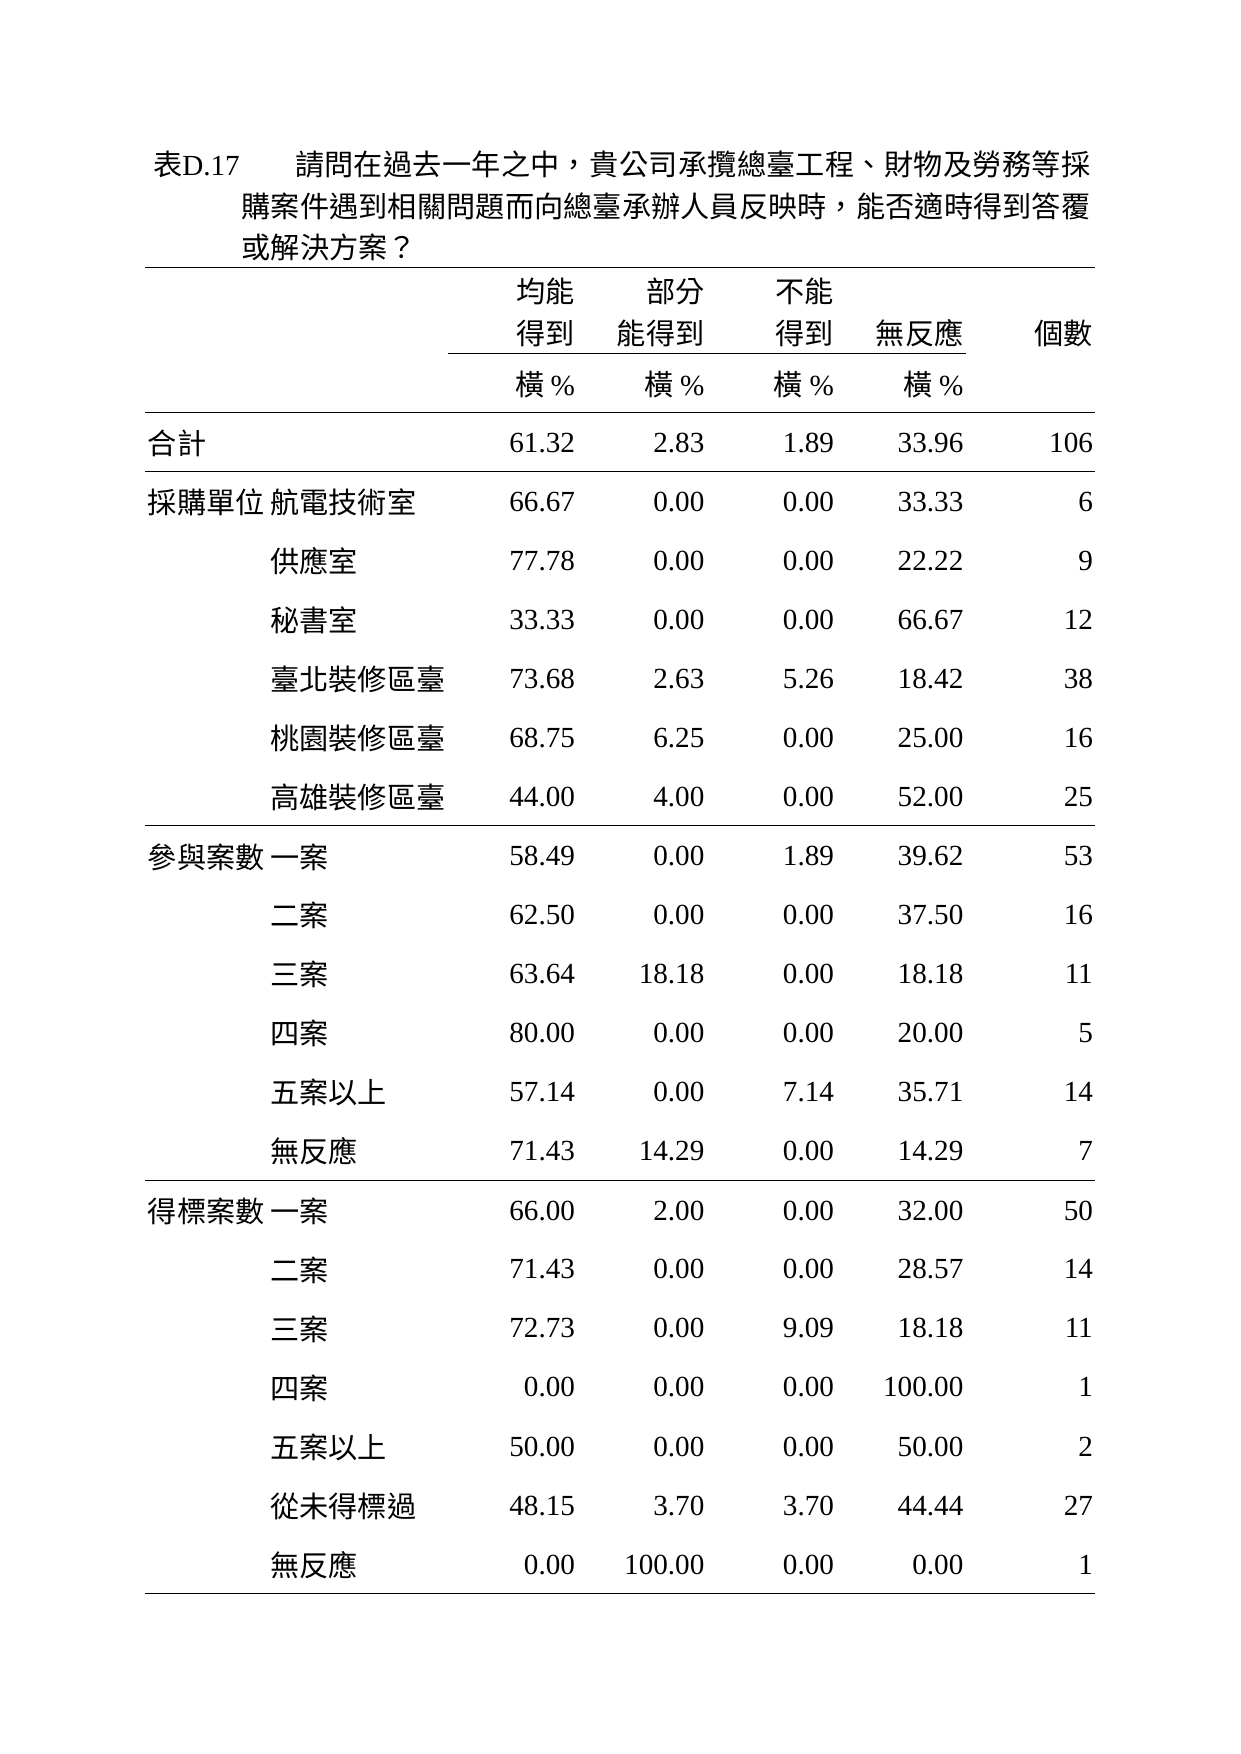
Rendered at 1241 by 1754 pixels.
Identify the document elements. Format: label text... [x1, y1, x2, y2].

table_cell 0.00 [836, 1534, 966, 1593]
table_cell 27 [966, 1475, 1095, 1534]
table_cell [145, 1003, 267, 1062]
table_cell 0.00 [707, 1181, 836, 1239]
table_cell 4.00 [578, 766, 707, 825]
table_cell 0.00 [707, 707, 836, 766]
table_cell 四案 [267, 1357, 448, 1416]
table_cell 5.26 [707, 648, 836, 707]
table_cell 16 [966, 707, 1095, 766]
table_cell [145, 884, 267, 943]
table_cell 0.00 [578, 1062, 707, 1121]
table_cell 0.00 [578, 589, 707, 648]
table_cell 從未得標過 [267, 1475, 448, 1534]
table_cell 72.73 [448, 1298, 577, 1357]
table_cell 0.00 [578, 472, 707, 530]
table_cell 50 [966, 1181, 1095, 1239]
table_cell 33.33 [836, 472, 966, 530]
table_header 不能 得到 [707, 268, 836, 353]
table_cell 9 [966, 530, 1095, 589]
table_cell 0.00 [707, 1416, 836, 1475]
table_cell [145, 1121, 267, 1180]
table_cell 2.83 [578, 413, 707, 471]
table_cell 12 [966, 589, 1095, 648]
table_cell [145, 1475, 267, 1534]
table_cell 50.00 [836, 1416, 966, 1475]
table_cell 57.14 [448, 1062, 577, 1121]
table_cell 臺北裝修區臺 [267, 648, 448, 707]
table_cell [267, 413, 448, 471]
table_cell 106 [966, 413, 1095, 471]
table_cell 18.18 [578, 944, 707, 1002]
table_cell 71.43 [448, 1121, 577, 1180]
table_cell 0.00 [707, 944, 836, 1002]
table_cell 14.29 [578, 1121, 707, 1180]
table_cell 0.00 [707, 472, 836, 530]
table_cell [145, 944, 267, 1002]
table_cell 0.00 [707, 1121, 836, 1180]
table_cell 二案 [267, 884, 448, 943]
table_cell 得標案數 [145, 1181, 267, 1239]
table_cell 0.00 [578, 826, 707, 884]
table_cell 0.00 [707, 1003, 836, 1062]
table_cell 63.64 [448, 944, 577, 1002]
table_cell 48.15 [448, 1475, 577, 1534]
table_cell 25 [966, 766, 1095, 825]
table_header 個數 [966, 268, 1095, 353]
table_cell 2 [966, 1416, 1095, 1475]
table_cell [267, 353, 448, 412]
table_cell 18.18 [836, 1298, 966, 1357]
table_cell 0.00 [578, 1298, 707, 1357]
table_cell 0.00 [707, 884, 836, 943]
table_cell 61.32 [448, 413, 577, 471]
table_cell 無反應 [267, 1121, 448, 1180]
table_cell 44.00 [448, 766, 577, 825]
table_cell 0.00 [578, 1357, 707, 1416]
table_cell 66.67 [836, 589, 966, 648]
table_cell 18.18 [836, 944, 966, 1002]
table_cell 0.00 [578, 1239, 707, 1298]
table_cell 1.89 [707, 826, 836, 884]
table_cell 66.00 [448, 1181, 577, 1239]
table_cell 33.96 [836, 413, 966, 471]
table_cell 22.22 [836, 530, 966, 589]
table_header [267, 268, 448, 353]
table_cell 0.00 [707, 589, 836, 648]
table_cell 0.00 [578, 1416, 707, 1475]
table_cell 0.00 [707, 1357, 836, 1416]
table_cell 68.75 [448, 707, 577, 766]
table_cell 0.00 [707, 1534, 836, 1593]
table_cell 無反應 [267, 1534, 448, 1593]
table_cell 32.00 [836, 1181, 966, 1239]
table_cell 採購單位 [145, 472, 267, 530]
table_cell [145, 1416, 267, 1475]
table_cell 2.63 [578, 648, 707, 707]
table_cell 100.00 [578, 1534, 707, 1593]
table_header [145, 268, 267, 353]
table_cell 80.00 [448, 1003, 577, 1062]
table_cell 1.89 [707, 413, 836, 471]
table_cell 三案 [267, 1298, 448, 1357]
table_cell 6.25 [578, 707, 707, 766]
table_cell 0.00 [707, 1239, 836, 1298]
table_cell 9.09 [707, 1298, 836, 1357]
table_header 均能 得到 [448, 268, 577, 353]
table_cell 3.70 [707, 1475, 836, 1534]
table_cell 7 [966, 1121, 1095, 1180]
table_header 部分 能得到 [578, 268, 707, 353]
table_cell 供應室 [267, 530, 448, 589]
table_cell [145, 353, 267, 412]
table_cell 高雄裝修區臺 [267, 766, 448, 825]
table_cell 二案 [267, 1239, 448, 1298]
table_cell [145, 1062, 267, 1121]
table_cell [145, 1534, 267, 1593]
table_cell [145, 648, 267, 707]
table_cell 桃園裝修區臺 [267, 707, 448, 766]
table_cell 100.00 [836, 1357, 966, 1416]
table_cell [145, 589, 267, 648]
table_cell 0.00 [578, 884, 707, 943]
table_cell 1 [966, 1357, 1095, 1416]
table_cell 5 [966, 1003, 1095, 1062]
table_cell 66.67 [448, 472, 577, 530]
table_cell 0.00 [448, 1357, 577, 1416]
table_cell 一案 [267, 826, 448, 884]
table_cell 0.00 [578, 530, 707, 589]
table_cell 53 [966, 826, 1095, 884]
table_cell 39.62 [836, 826, 966, 884]
table_cell 四案 [267, 1003, 448, 1062]
table_cell 0.00 [707, 766, 836, 825]
table_cell 35.71 [836, 1062, 966, 1121]
table_cell 一案 [267, 1181, 448, 1239]
table_cell 28.57 [836, 1239, 966, 1298]
table_cell 0.00 [448, 1534, 577, 1593]
table_cell 77.78 [448, 530, 577, 589]
table_cell 秘書室 [267, 589, 448, 648]
table_cell 橫 % [836, 354, 966, 412]
table_cell 62.50 [448, 884, 577, 943]
table_cell 11 [966, 1298, 1095, 1357]
table_cell 6 [966, 472, 1095, 530]
table_cell 50.00 [448, 1416, 577, 1475]
table_cell 73.68 [448, 648, 577, 707]
table_cell 33.33 [448, 589, 577, 648]
table_cell 20.00 [836, 1003, 966, 1062]
table_cell 11 [966, 944, 1095, 1002]
table_cell 14.29 [836, 1121, 966, 1180]
table_cell 航電技術室 [267, 472, 448, 530]
table_cell 44.44 [836, 1475, 966, 1534]
table_cell 7.14 [707, 1062, 836, 1121]
table_cell 58.49 [448, 826, 577, 884]
table_cell [145, 1239, 267, 1298]
table_cell [145, 530, 267, 589]
table_cell 71.43 [448, 1239, 577, 1298]
table_cell 14 [966, 1062, 1095, 1121]
table_cell 參與案數 [145, 826, 267, 884]
table_cell 1 [966, 1534, 1095, 1593]
table_cell 橫 % [707, 354, 836, 412]
table_cell 3.70 [578, 1475, 707, 1534]
list 請問在過去一年之中，貴公司承攬總臺工程、財物及勞務等採購案件遇到相關問題而向總臺承辦人員反映時，能否適時得到答覆或解決方案？ [153, 142, 1092, 267]
table_cell 25.00 [836, 707, 966, 766]
table_cell [145, 1298, 267, 1357]
table_cell 橫 % [448, 354, 577, 412]
table_cell 合計 [145, 413, 267, 471]
table_cell 52.00 [836, 766, 966, 825]
table_cell 五案以上 [267, 1062, 448, 1121]
table_cell 2.00 [578, 1181, 707, 1239]
table_cell 37.50 [836, 884, 966, 943]
table_cell 18.42 [836, 648, 966, 707]
table_cell 0.00 [578, 1003, 707, 1062]
table_header 無反應 [836, 268, 966, 353]
table_cell [145, 766, 267, 825]
table_cell 38 [966, 648, 1095, 707]
table_cell [145, 1357, 267, 1416]
table_cell 五案以上 [267, 1416, 448, 1475]
table_cell 14 [966, 1239, 1095, 1298]
table_cell 三案 [267, 944, 448, 1002]
table_cell 16 [966, 884, 1095, 943]
table_cell [966, 353, 1095, 412]
table_cell 0.00 [707, 530, 836, 589]
table_cell [145, 707, 267, 766]
table_cell 橫 % [578, 354, 707, 412]
